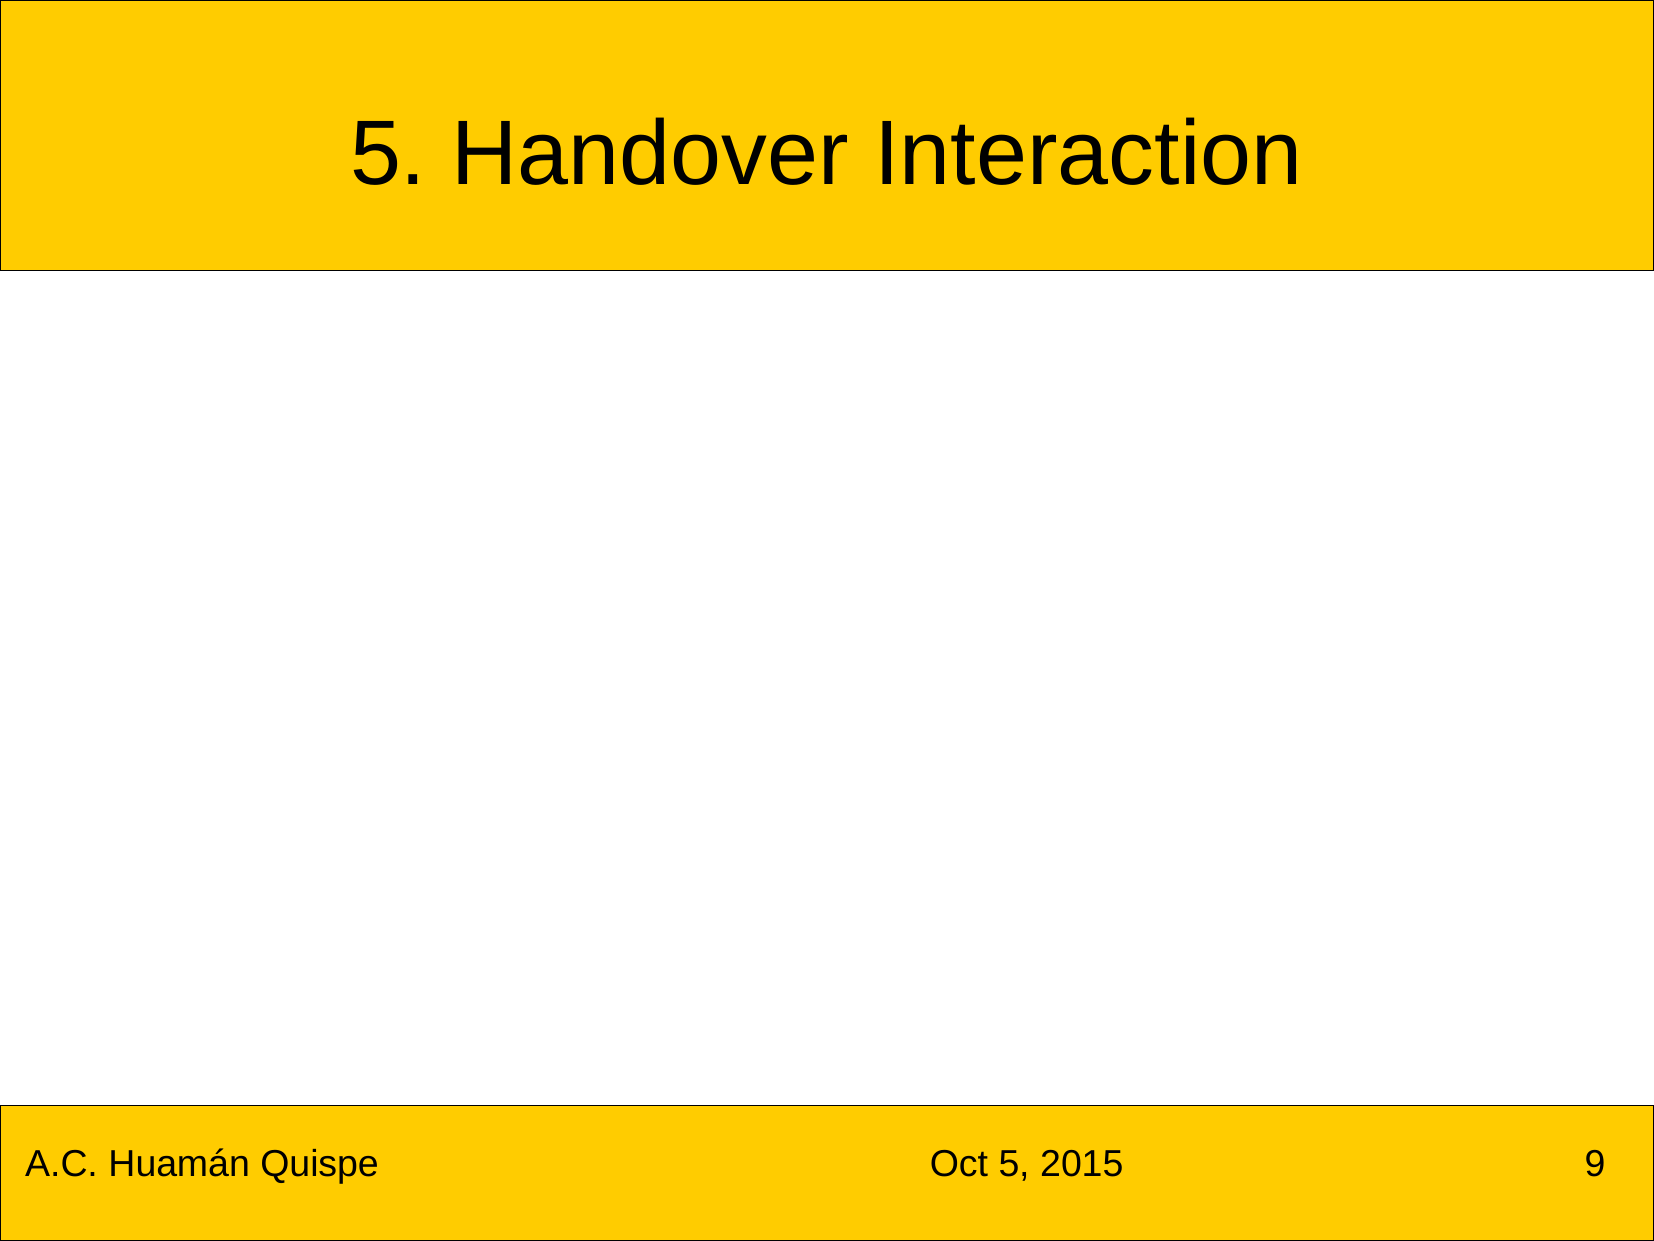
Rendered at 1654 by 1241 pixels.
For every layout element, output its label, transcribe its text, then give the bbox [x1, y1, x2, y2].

title 5. Handover Interaction [82, 49, 1571, 257]
